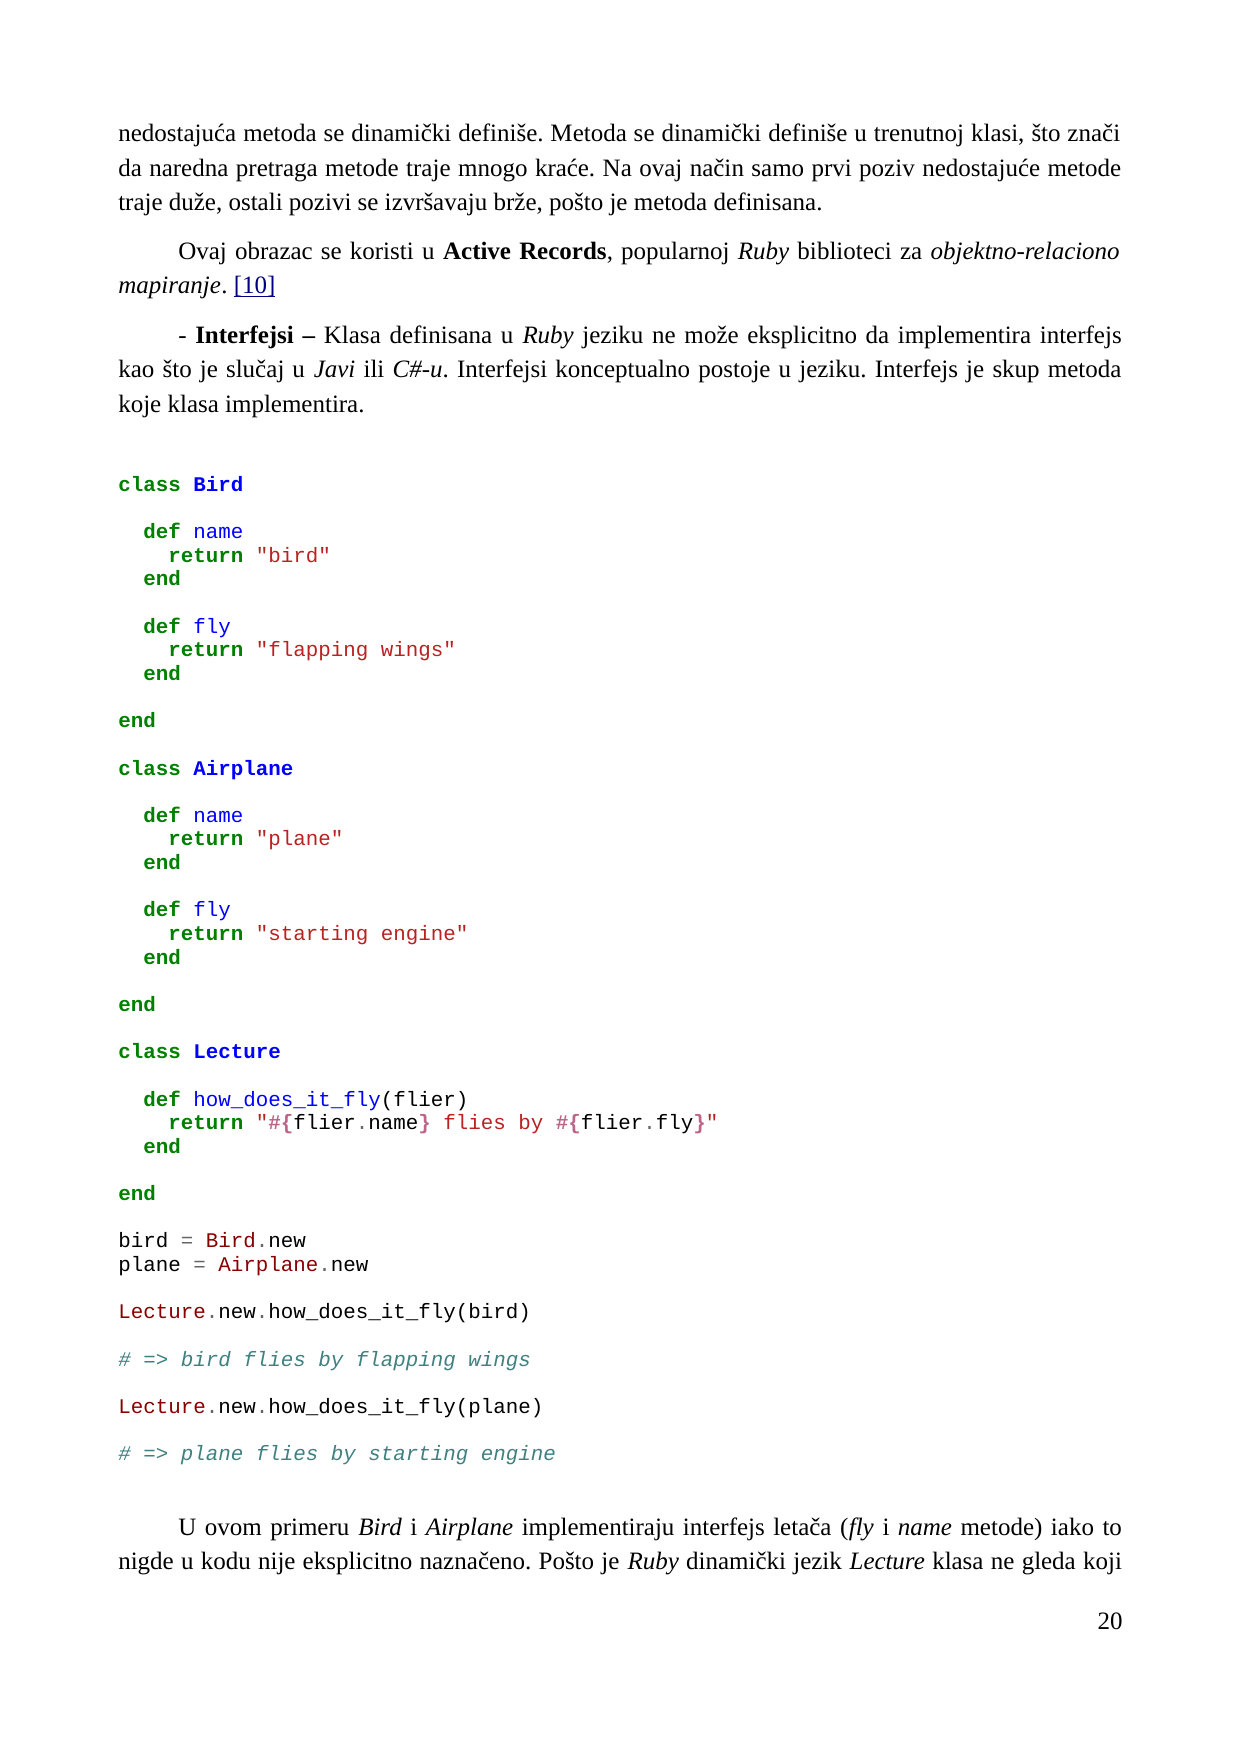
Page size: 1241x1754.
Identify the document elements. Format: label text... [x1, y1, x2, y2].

text plane = Airplane.new [118, 1254, 1122, 1278]
text return "#{flier.name} flies by #{flier.fly}" [118, 1112, 1122, 1136]
text - Interfejsi – Klasa definisana u Ruby jeziku ne može eksplicitno da implementira interfejs kao što je slučaj u Javi ili C#-u. Interfejsi konceptualno postoje u jeziku. Interfejs je skup metoda koje klasa implementira. [118, 320, 1122, 417]
text # => plane flies by starting engine [118, 1443, 1122, 1467]
text def how_does_it_fly(flier) [118, 1088, 1122, 1112]
text return "starting engine" [118, 923, 1122, 947]
text end [118, 568, 1122, 592]
text return "flapping wings" [118, 639, 1122, 663]
text end [118, 852, 1122, 876]
text Ovaj obrazac se koristi u Active Records, popularnoj Ruby biblioteci za objektno-relaciono mapiranje. [10] [118, 236, 1122, 299]
text nedostajuća metoda se dinamički definiše. Metoda se dinamički definiše u trenutnoj klasi, što znači da naredna pretraga metode traje mnogo kraće. Na ovaj način samo prvi poziv nedostajuće metode traje duže, ostali pozivi se izvršavaju brže, pošto je metoda definisana. [118, 118, 1122, 216]
text class Lecture [118, 1041, 1122, 1065]
text Lecture.new.how_does_it_fly(bird) [118, 1301, 1122, 1325]
text end [118, 663, 1122, 687]
text def fly [118, 616, 1122, 639]
text class Airplane [118, 757, 1122, 781]
text U ovom primeru Bird i Airplane implementiraju interfejs letača (fly i name metode) iako to nigde u kodu nije eksplicitno naznačeno. Pošto je Ruby dinamički jezik Lecture klasa ne gleda koji [118, 1512, 1122, 1575]
text def fly [118, 899, 1122, 923]
text return "plane" [118, 828, 1122, 852]
text return "bird" [118, 545, 1122, 568]
text Lecture.new.how_does_it_fly(plane) [118, 1396, 1122, 1419]
text def name [118, 521, 1122, 545]
text bird = Bird.new [118, 1230, 1122, 1254]
text end [118, 994, 1122, 1018]
text def name [118, 805, 1122, 828]
text end [118, 710, 1122, 734]
text end [118, 1136, 1122, 1159]
text # => bird flies by flapping wings [118, 1349, 1122, 1372]
text end [118, 947, 1122, 970]
text class Bird [118, 474, 1122, 497]
text end [118, 1183, 1122, 1207]
